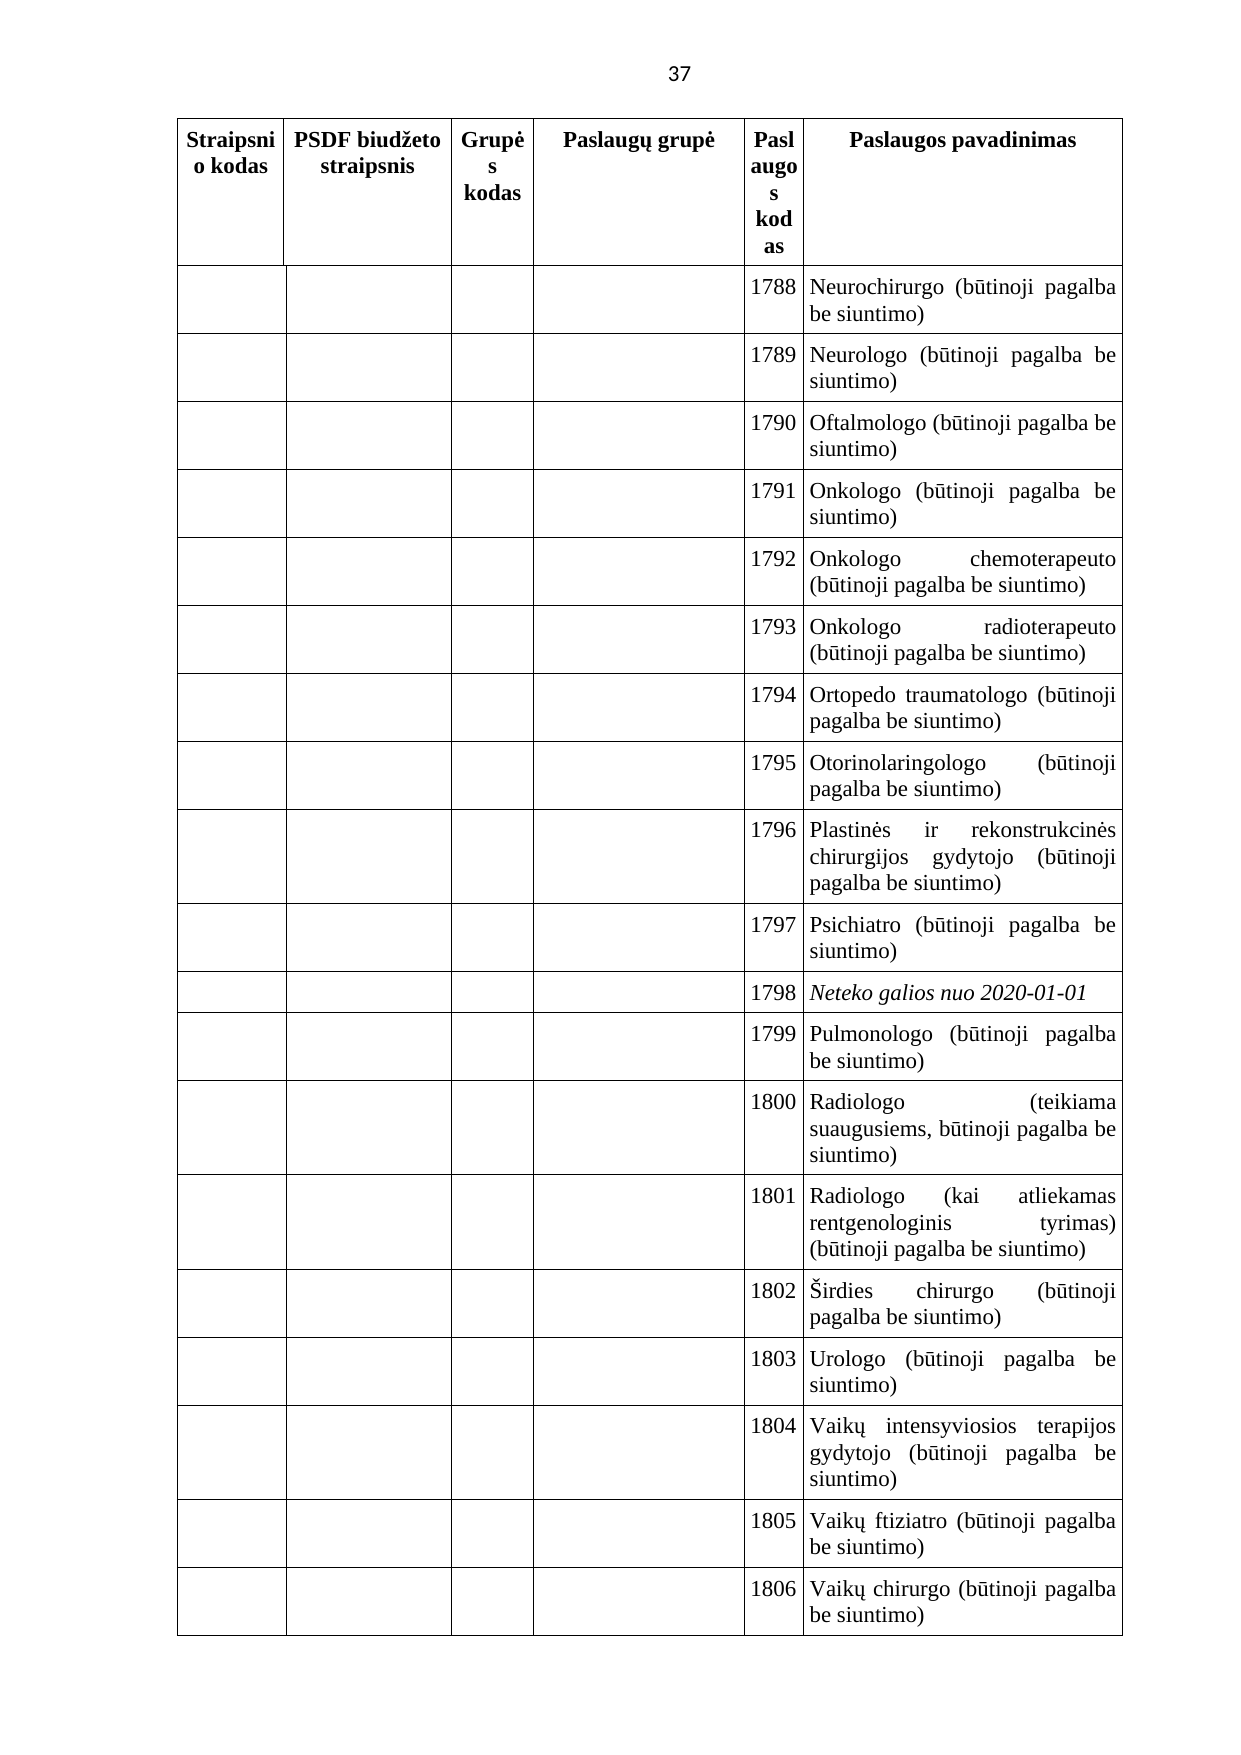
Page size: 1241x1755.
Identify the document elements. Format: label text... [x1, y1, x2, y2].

table_cell [534, 1270, 744, 1337]
table_cell [534, 904, 744, 971]
table_cell 1805 [745, 1500, 803, 1567]
table_cell [287, 266, 451, 333]
table_cell Širdies chirurgo (būtinoji pagalba be siuntimo) [804, 1270, 1122, 1337]
table_cell [534, 972, 744, 1012]
table_cell 1797 [745, 904, 803, 971]
table_cell [534, 1500, 744, 1567]
table_cell Radiologo (kai atliekamas rentgenologinis tyrimas) (būtinoji pagalba be siuntimo) [804, 1175, 1122, 1269]
table_header Straipsnio kodas [178, 119, 283, 265]
table_cell [178, 538, 286, 605]
table_cell [452, 742, 533, 808]
table_cell 1791 [745, 470, 803, 537]
table_cell [534, 1406, 744, 1499]
table_cell [178, 402, 286, 469]
table_cell [452, 674, 533, 741]
table_cell Onkologo chemoterapeuto (būtinoji pagalba be siuntimo) [804, 538, 1122, 605]
table_cell [452, 1568, 533, 1634]
table_cell [178, 972, 286, 1012]
table_cell [287, 606, 451, 673]
table_cell [178, 1175, 286, 1269]
table_cell [534, 742, 744, 808]
table_cell [178, 904, 286, 971]
table_cell [452, 1270, 533, 1337]
table_cell [287, 1406, 451, 1499]
table_cell 1793 [745, 606, 803, 673]
table_cell [534, 810, 744, 903]
table_cell Plastinės ir rekonstrukcinės chirurgijos gydytojo (būtinoji pagalba be siuntimo) [804, 810, 1122, 903]
table_cell [452, 810, 533, 903]
table_cell 1796 [745, 810, 803, 903]
table_cell Vaikų ftiziatro (būtinoji pagalba be siuntimo) [804, 1500, 1122, 1567]
table_cell [178, 334, 286, 401]
table_cell [287, 904, 451, 971]
table_cell [287, 1270, 451, 1337]
table_cell [452, 1081, 533, 1174]
table_cell 1800 [745, 1081, 803, 1174]
table_cell [287, 334, 451, 401]
table_cell Onkologo (būtinoji pagalba be siuntimo) [804, 470, 1122, 537]
table_cell [178, 810, 286, 903]
table_cell [178, 470, 286, 537]
table_cell [534, 1175, 744, 1269]
table_cell [452, 402, 533, 469]
table_cell [287, 972, 451, 1012]
table_cell [287, 674, 451, 741]
table_cell 1802 [745, 1270, 803, 1337]
table_cell [452, 1406, 533, 1499]
table_cell [178, 606, 286, 673]
table_cell Neteko galios nuo 2020-01-01 [804, 972, 1122, 1012]
table_cell [287, 402, 451, 469]
table_cell Neurologo (būtinoji pagalba be siuntimo) [804, 334, 1122, 401]
table_cell 1790 [745, 402, 803, 469]
table_cell Vaikų chirurgo (būtinoji pagalba be siuntimo) [804, 1568, 1122, 1634]
table_cell [452, 606, 533, 673]
table_cell [452, 538, 533, 605]
table_cell Ortopedo traumatologo (būtinoji pagalba be siuntimo) [804, 674, 1122, 741]
table_cell 1794 [745, 674, 803, 741]
table_cell [287, 1338, 451, 1404]
table_cell 1804 [745, 1406, 803, 1499]
table_cell [287, 810, 451, 903]
table_cell [178, 1406, 286, 1499]
table_cell [452, 904, 533, 971]
table_cell Radiologo (teikiama suaugusiems, būtinoji pagalba be siuntimo) [804, 1081, 1122, 1174]
table_cell [178, 1013, 286, 1080]
table_cell Oftalmologo (būtinoji pagalba be siuntimo) [804, 402, 1122, 469]
table_cell [178, 1500, 286, 1567]
table_cell [534, 674, 744, 741]
table_cell 1798 [745, 972, 803, 1012]
table_cell [287, 470, 451, 537]
table_cell [534, 1013, 744, 1080]
table_cell [178, 1338, 286, 1404]
table_cell [452, 1338, 533, 1404]
table_cell [534, 266, 744, 333]
table_header Paslaugos pavadinimas [804, 119, 1122, 265]
table_header Grupės kodas [452, 119, 533, 265]
table_cell [534, 1338, 744, 1404]
table_cell [452, 334, 533, 401]
table_cell [178, 674, 286, 741]
table_cell Vaikų intensyviosios terapijos gydytojo (būtinoji pagalba be siuntimo) [804, 1406, 1122, 1499]
table_cell [287, 1175, 451, 1269]
table_cell [534, 1081, 744, 1174]
table_cell Psichiatro (būtinoji pagalba be siuntimo) [804, 904, 1122, 971]
table_cell Urologo (būtinoji pagalba be siuntimo) [804, 1338, 1122, 1404]
table_cell Otorinolaringologo (būtinoji pagalba be siuntimo) [804, 742, 1122, 808]
table_cell 1795 [745, 742, 803, 808]
table_cell 1789 [745, 334, 803, 401]
table_cell [178, 1568, 286, 1634]
table_cell [534, 1568, 744, 1634]
table_cell Pulmonologo (būtinoji pagalba be siuntimo) [804, 1013, 1122, 1080]
table_cell [452, 470, 533, 537]
table_cell [534, 538, 744, 605]
table_cell 1806 [745, 1568, 803, 1634]
table_cell [452, 266, 533, 333]
table_cell 1792 [745, 538, 803, 605]
table_cell [534, 334, 744, 401]
table_cell [287, 742, 451, 808]
table_header Paslaugos kodas [745, 119, 803, 265]
table_cell [178, 1270, 286, 1337]
table_cell [287, 1568, 451, 1634]
table_cell [452, 972, 533, 1012]
table_cell 1788 [745, 266, 803, 333]
table_cell [287, 1081, 451, 1174]
table_cell [534, 470, 744, 537]
table_cell [287, 1500, 451, 1567]
table_cell [452, 1175, 533, 1269]
table_cell [178, 742, 286, 808]
table_cell [452, 1500, 533, 1567]
table_header Paslaugų grupė [534, 119, 744, 265]
table_cell [534, 606, 744, 673]
table_cell [287, 538, 451, 605]
table_cell 1803 [745, 1338, 803, 1404]
table_cell 1801 [745, 1175, 803, 1269]
table_cell [452, 1013, 533, 1080]
table_cell [178, 1081, 286, 1174]
table_cell [287, 1013, 451, 1080]
table_header PSDF biudžeto straipsnis [284, 119, 451, 265]
table_cell Onkologo radioterapeuto (būtinoji pagalba be siuntimo) [804, 606, 1122, 673]
table_cell [534, 402, 744, 469]
table_cell [178, 266, 286, 333]
table_cell 1799 [745, 1013, 803, 1080]
table_cell Neurochirurgo (būtinoji pagalba be siuntimo) [804, 266, 1122, 333]
